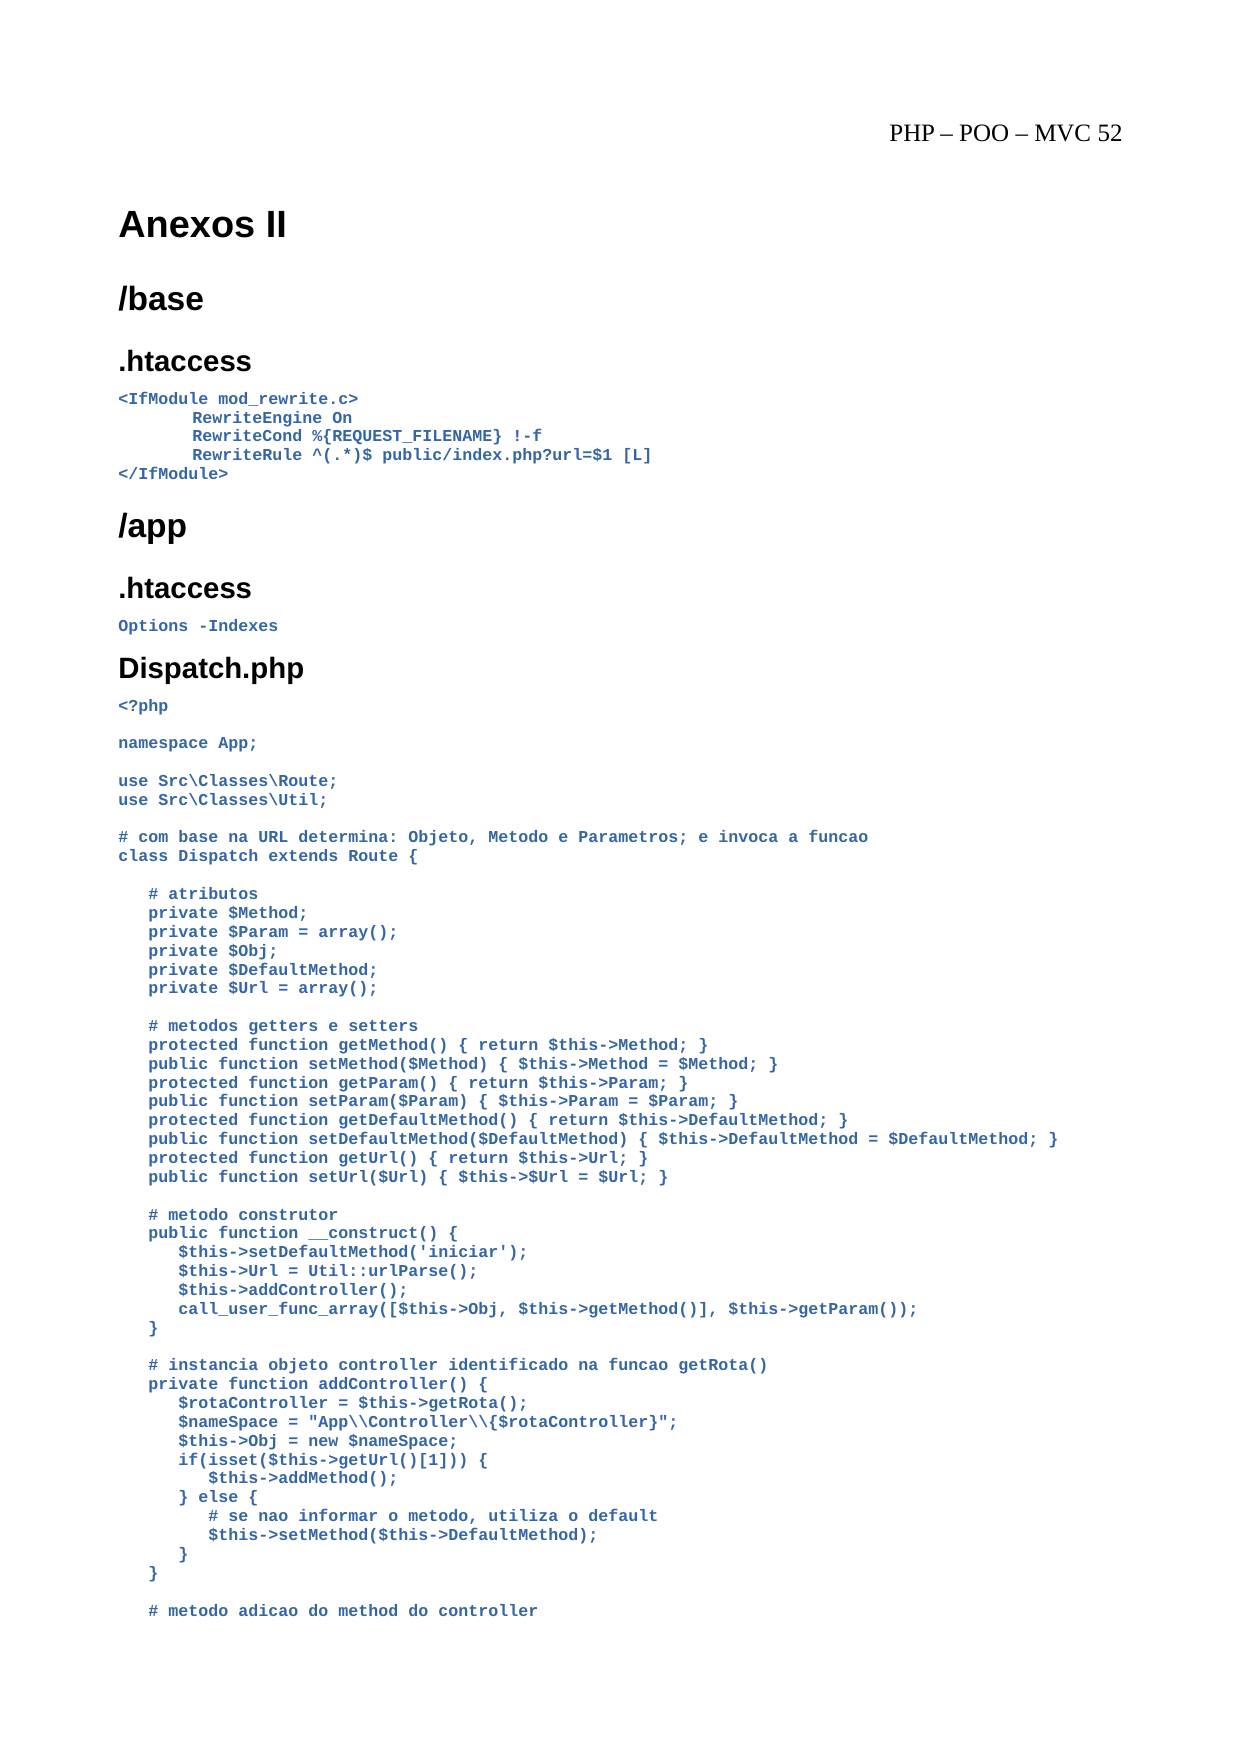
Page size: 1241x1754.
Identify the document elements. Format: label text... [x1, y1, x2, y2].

text protected function getDefaultMethod() { return $this->DefaultMethod; } [118, 1112, 1122, 1131]
subtitle Anexos II [118, 201, 1122, 245]
text call_user_func_array([$this->Obj, $this->getMethod()], $this->getParam()); [118, 1300, 1122, 1319]
text $this->setDefaultMethod('iniciar'); [118, 1244, 1122, 1263]
text private function addController() { [118, 1376, 1122, 1395]
text use Src\Classes\Util; [118, 791, 1122, 810]
subtitle Dispatch.php [118, 651, 1122, 684]
text } else { [118, 1489, 1122, 1508]
text # metodo construtor [118, 1206, 1122, 1225]
text private $Url = array(); [118, 980, 1122, 999]
text $nameSpace = "App\\Controller\\{$rotaController}"; [118, 1413, 1122, 1432]
text # com base na URL determina: Objeto, Metodo e Parametros; e invoca a funcao [118, 829, 1122, 848]
text Options -Indexes [118, 617, 1122, 636]
text # instancia objeto controller identificado na funcao getRota() [118, 1357, 1122, 1376]
text # se nao informar o metodo, utiliza o default [118, 1508, 1122, 1527]
text # atributos [118, 886, 1122, 904]
text $this->addController(); [118, 1282, 1122, 1300]
text protected function getParam() { return $this->Param; } [118, 1074, 1122, 1093]
text class Dispatch extends Route { [118, 848, 1122, 867]
text public function setParam($Param) { $this->Param = $Param; } [118, 1093, 1122, 1112]
text } [118, 1564, 1122, 1583]
text use Src\Classes\Route; [118, 772, 1122, 791]
text <IfModule mod_rewrite.c> [118, 390, 1122, 409]
text $this->Url = Util::urlParse(); [118, 1263, 1122, 1282]
subtitle .htaccess [118, 571, 1122, 605]
text </IfModule> [118, 466, 1122, 484]
text if(isset($this->getUrl()[1])) { [118, 1451, 1122, 1470]
text RewriteCond %{REQUEST_FILENAME} !-f [118, 428, 1122, 447]
subtitle .htaccess [118, 344, 1122, 378]
text RewriteEngine On [118, 409, 1122, 428]
text $this->Obj = new $nameSpace; [118, 1432, 1122, 1451]
text $this->setMethod($this->DefaultMethod); [118, 1527, 1122, 1546]
text $rotaController = $this->getRota(); [118, 1395, 1122, 1413]
text protected function getMethod() { return $this->Method; } [118, 1036, 1122, 1055]
text } [118, 1319, 1122, 1338]
text namespace App; [118, 735, 1122, 754]
text protected function getUrl() { return $this->Url; } [118, 1149, 1122, 1168]
subtitle /base [118, 278, 1122, 317]
text private $Method; [118, 904, 1122, 923]
text $this->addMethod(); [118, 1470, 1122, 1489]
text public function __construct() { [118, 1225, 1122, 1244]
text private $Obj; [118, 942, 1122, 961]
subtitle /app [118, 505, 1122, 544]
text private $DefaultMethod; [118, 961, 1122, 980]
text <?php [118, 697, 1122, 716]
text private $Param = array(); [118, 923, 1122, 942]
text } [118, 1546, 1122, 1564]
text public function setDefaultMethod($DefaultMethod) { $this->DefaultMethod = $DefaultMethod; } [118, 1131, 1122, 1149]
text RewriteRule ^(.*)$ public/index.php?url=$1 [L] [118, 447, 1122, 466]
text public function setMethod($Method) { $this->Method = $Method; } [118, 1055, 1122, 1074]
text # metodos getters e setters [118, 1018, 1122, 1036]
text # metodo adicao do method do controller [118, 1602, 1122, 1621]
text public function setUrl($Url) { $this->$Url = $Url; } [118, 1168, 1122, 1187]
